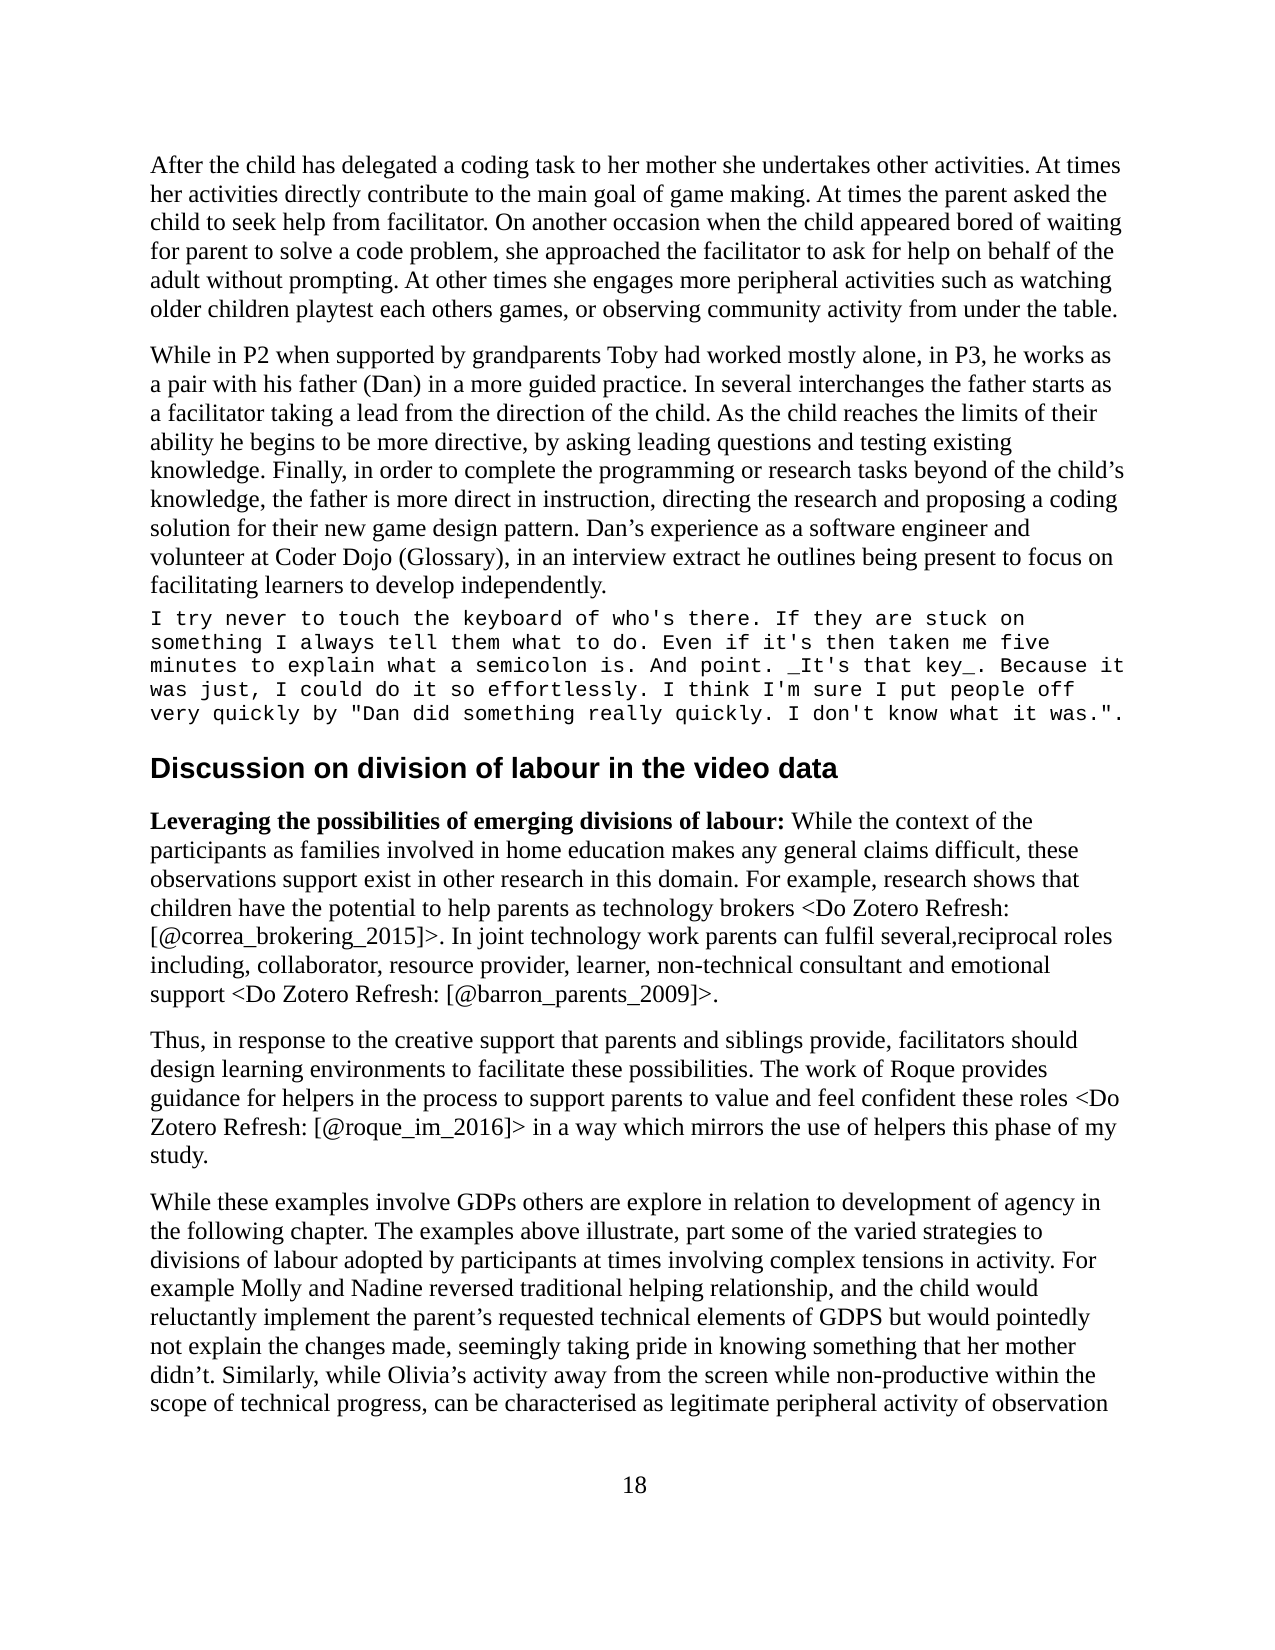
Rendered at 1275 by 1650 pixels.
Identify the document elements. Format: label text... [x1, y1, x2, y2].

text Leveraging the possibilities of emerging divisions of labour: While the context of the participants as families involved in home education makes any general claims difficult, these observations support exist in other research in this domain. For example, research shows that children have the potential to help parents as technology brokers <Do Zotero Refresh: [@correa_brokering_2015]>. In joint technology work parents can fulfil several,reciprocal roles including, collaborator, resource provider, learner, non-technical consultant and emotional support <Do Zotero Refresh: [@barron_parents_2009]>. [150, 806, 1125, 1008]
text After the child has delegated a coding task to her mother she undertakes other activities. At times her activities directly contribute to the main goal of game making. At times the parent asked the child to seek help from facilitator. On another occasion when the child appeared bored of waiting for parent to solve a code problem, she approached the facilitator to ask for help on behalf of the adult without prompting. At other times she engages more peripheral activities such as watching older children playtest each others games, or observing community activity from under the table. [150, 150, 1125, 322]
text While these examples involve GDPs others are explore in relation to development of agency in the following chapter. The examples above illustrate, part some of the varied strategies to divisions of labour adopted by participants at times involving complex tensions in activity. For example Molly and Nadine reversed traditional helping relationship, and the child would reluctantly implement the parent’s requested technical elements of GDPS but would pointedly not explain the changes made, seemingly taking pride in knowing something that her mother didn’t. Similarly, while Olivia’s activity away from the screen while non-productive within the scope of technical progress, can be characterised as legitimate peripheral activity of observation [150, 1187, 1125, 1417]
text Thus, in response to the creative support that parents and siblings provide, facilitators should design learning environments to facilitate these possibilities. The work of Roque provides guidance for helpers in the process to support parents to value and feel confident these roles <Do Zotero Refresh: [@roque_im_2016]> in a way which mirrors the use of helpers this phase of my study. [150, 1026, 1125, 1169]
text I try never to touch the keyboard of who's there. If they are stuck on something I always tell them what to do. Even if it's then taken me five minutes to explain what a semicolon is. And point. _It's that key_. Because it was just, I could do it so effortlessly. I think I'm sure I put people off very quickly by "Dan did something really quickly. I don't know what it was.". [150, 608, 1125, 726]
text While in P2 when supported by grandparents Toby had worked mostly alone, in P3, he works as a pair with his father (Dan) in a more guided practice. In several interchanges the father starts as a facilitator taking a lead from the direction of the child. As the child reaches the limits of their ability he begins to be more directive, by asking leading questions and testing existing knowledge. Finally, in order to complete the programming or research tasks beyond of the child’s knowledge, the father is more direct in instruction, directing the research and proposing a coding solution for their new game design pattern. Dan’s experience as a software engineer and volunteer at Coder Dojo (Glossary), in an interview extract he outlines being present to focus on facilitating learners to develop independently. [150, 340, 1125, 599]
subtitle Discussion on division of labour in the video data [150, 751, 1125, 785]
